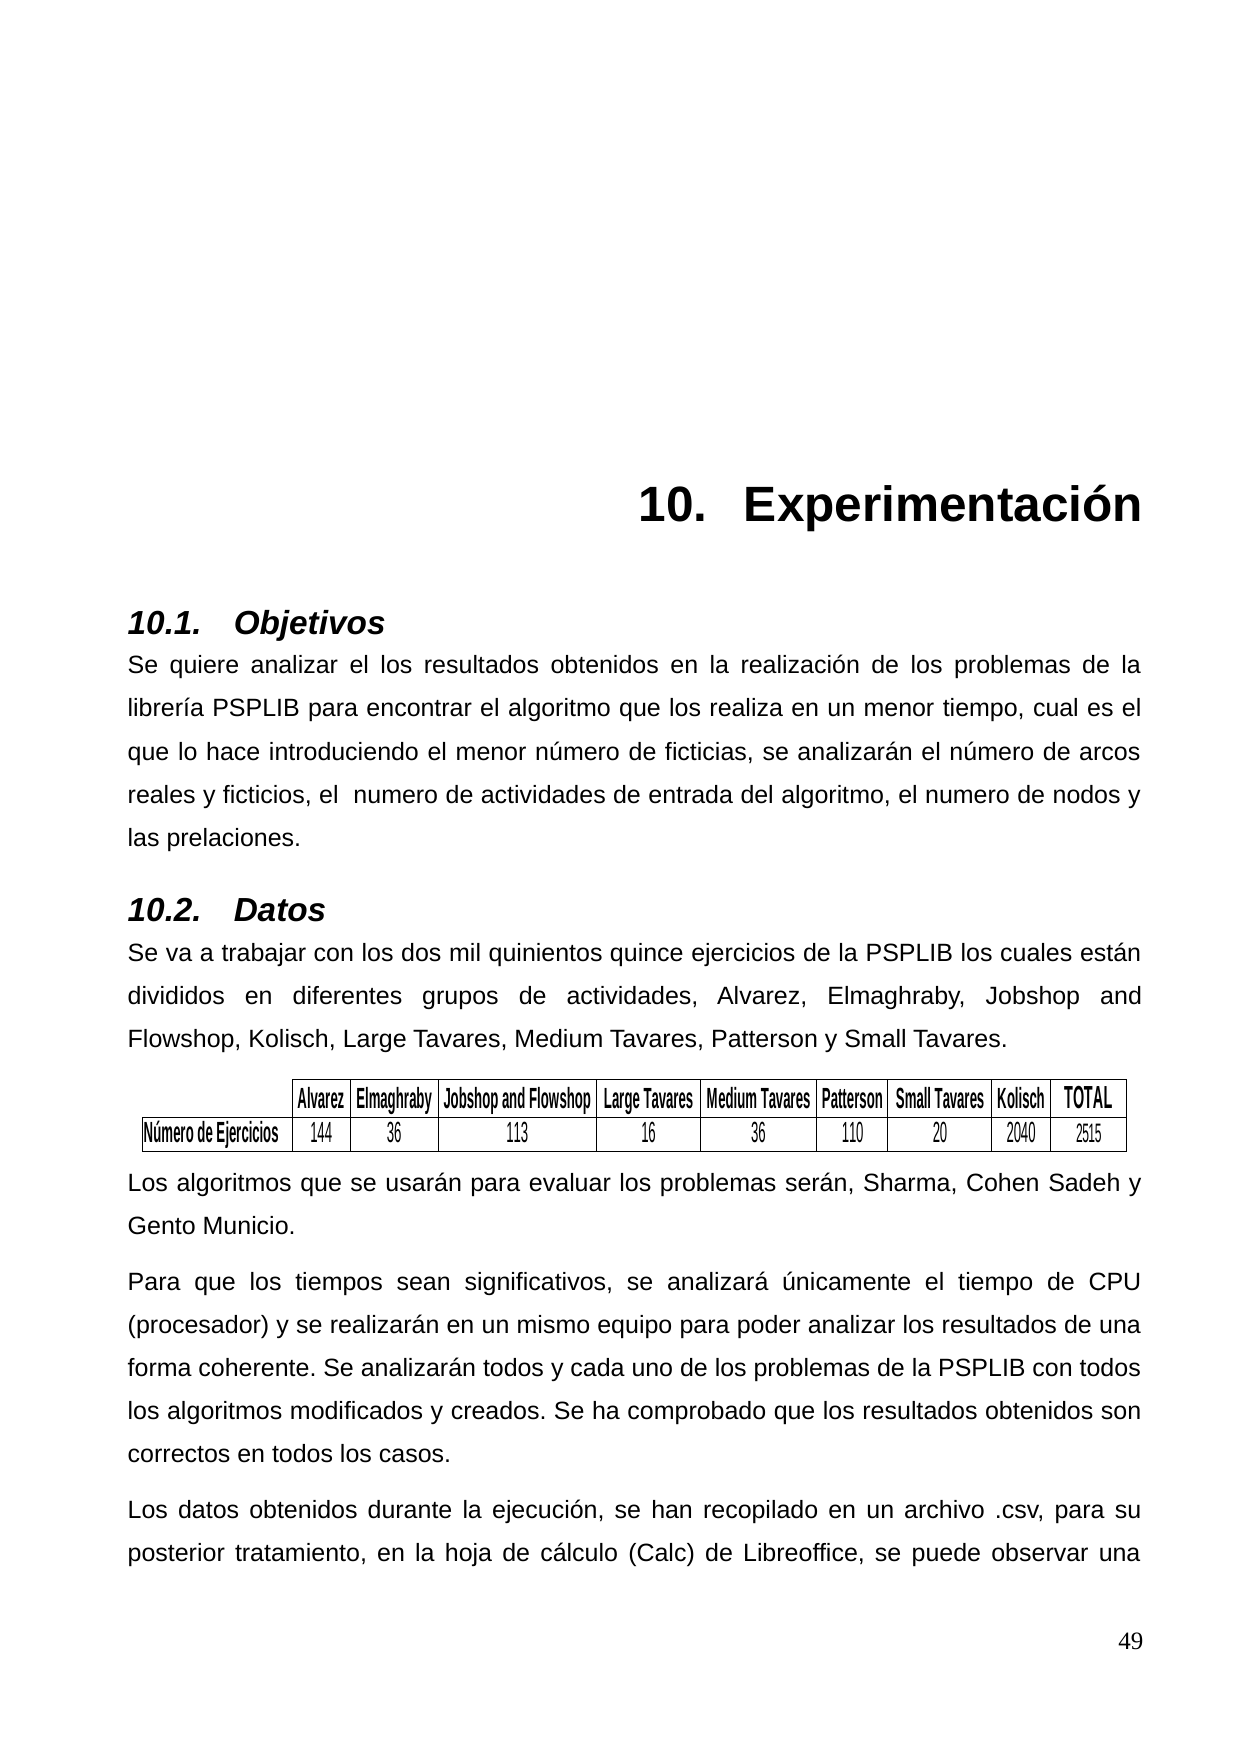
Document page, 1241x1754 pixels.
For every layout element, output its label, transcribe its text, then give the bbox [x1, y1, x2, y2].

text Los algoritmos que se usarán para evaluar los problemas serán, Sharma, Cohen Sadeh y Gento Municio. [127, 1080, 1143, 1240]
subtitle Experimentación [127, 475, 1143, 532]
text Se va a trabajar con los dos mil quinientos quince ejercicios de la PSPLIB los cuales están divididos en diferentes grupos de actividades, Alvarez, Elmaghraby, Jobshop and Flowshop, Kolisch, Large Tavares, Medium Tavares, Patterson y Small Tavares. [127, 938, 1143, 1053]
subtitle Datos [127, 890, 1143, 929]
text Para que los tiempos sean significativos, se analizará únicamente el tiempo de CPU (procesador) y se realizarán en un mismo equipo para poder analizar los resultados de una forma coherente. Se analizarán todos y cada uno de los problemas de la PSPLIB con todos los algoritmos modificados y creados. Se ha comprobado que los resultados obtenidos son correctos en todos los casos. [127, 1267, 1143, 1468]
subtitle Objetivos [127, 603, 1143, 641]
text Se quiere analizar el los resultados obtenidos en la realización de los problemas de la librería PSPLIB para encontrar el algoritmo que los realiza en un menor tiempo, cual es el que lo hace introduciendo el menor número de ficticias, se analizarán el número de arcos reales y ficticios, el numero de actividades de entrada del algoritmo, el numero de nodos y las prelaciones. [127, 650, 1143, 852]
text Los datos obtenidos durante la ejecución, se han recopilado en un archivo .csv, para su posterior tratamiento, en la hoja de cálculo (Calc) de Libreoffice, se puede observar una [127, 1495, 1143, 1567]
